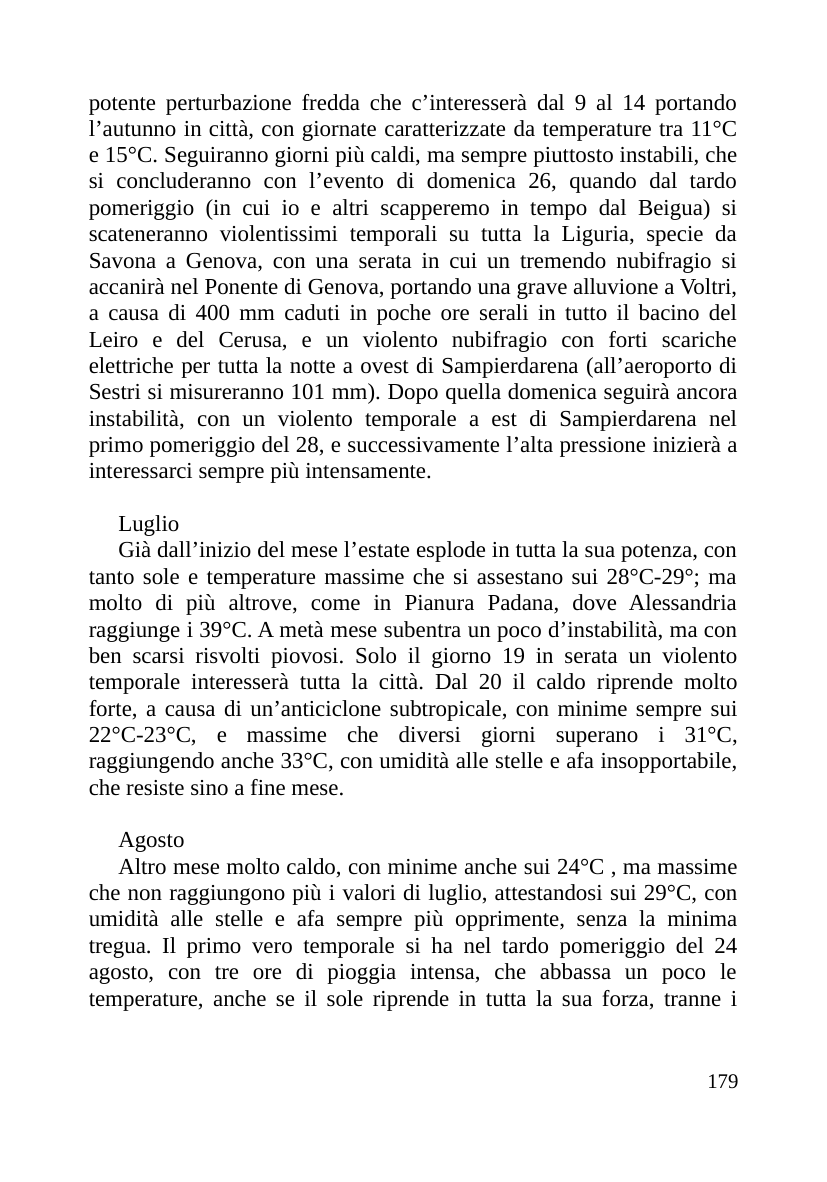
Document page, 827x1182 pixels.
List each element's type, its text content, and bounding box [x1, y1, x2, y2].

text Luglio [88, 510, 738, 537]
text Già dall’inizio del mese l’estate esplode in tutta la sua potenza, con tanto sole e temperature massime che si assestano sui 28°C-29°; ma molto di più altrove, come in Pianura Padana, dove Alessandria raggiunge i 39°C. A metà mese subentra un poco d’instabilità, ma con ben scarsi risvolti piovosi. Solo il giorno 19 in serata un violento temporale interesserà tutta la città. Dal 20 il caldo riprende molto forte, a causa di un’anticiclone subtropicale, con minime sempre sui 22°C-23°C, e massime che diversi giorni superano i 31°C, raggiungendo anche 33°C, con umidità alle stelle e afa insopportabile, che resiste sino a fine mese. [88, 537, 738, 800]
text Agosto [88, 826, 738, 853]
text Altro mese molto caldo, con minime anche sui 24°C , ma massime che non raggiungono più i valori di luglio, attestandosi sui 29°C, con umidità alle stelle e afa sempre più opprimente, senza la minima tregua. Il primo vero temporale si ha nel tardo pomeriggio del 24 agosto, con tre ore di pioggia intensa, che abbassa un poco le temperature, anche se il sole riprende in tutta la sua forza, tranne i [88, 853, 738, 1011]
text potente perturbazione fredda che c’interesserà dal 9 al 14 portando l’autunno in città, con giornate caratterizzate da temperature tra 11°C e 15°C. Seguiranno giorni più caldi, ma sempre piuttosto instabili, che si concluderanno con l’evento di domenica 26, quando dal tardo pomeriggio (in cui io e altri scapperemo in tempo dal Beigua) si scateneranno violentissimi temporali su tutta la Liguria, specie da Savona a Genova, con una serata in cui un tremendo nubifragio si accanirà nel Ponente di Genova, portando una grave alluvione a Voltri, a causa di 400 mm caduti in poche ore serali in tutto il bacino del Leiro e del Cerusa, e un violento nubifragio con forti scariche elettriche per tutta la notte a ovest di Sampierdarena (all’aeroporto di Sestri si misureranno 101 mm). Dopo quella domenica seguirà ancora instabilità, con un violento temporale a est di Sampierdarena nel primo pomeriggio del 28, e successivamente l’alta pressione inizierà a interessarci sempre più intensamente. [88, 88, 738, 484]
